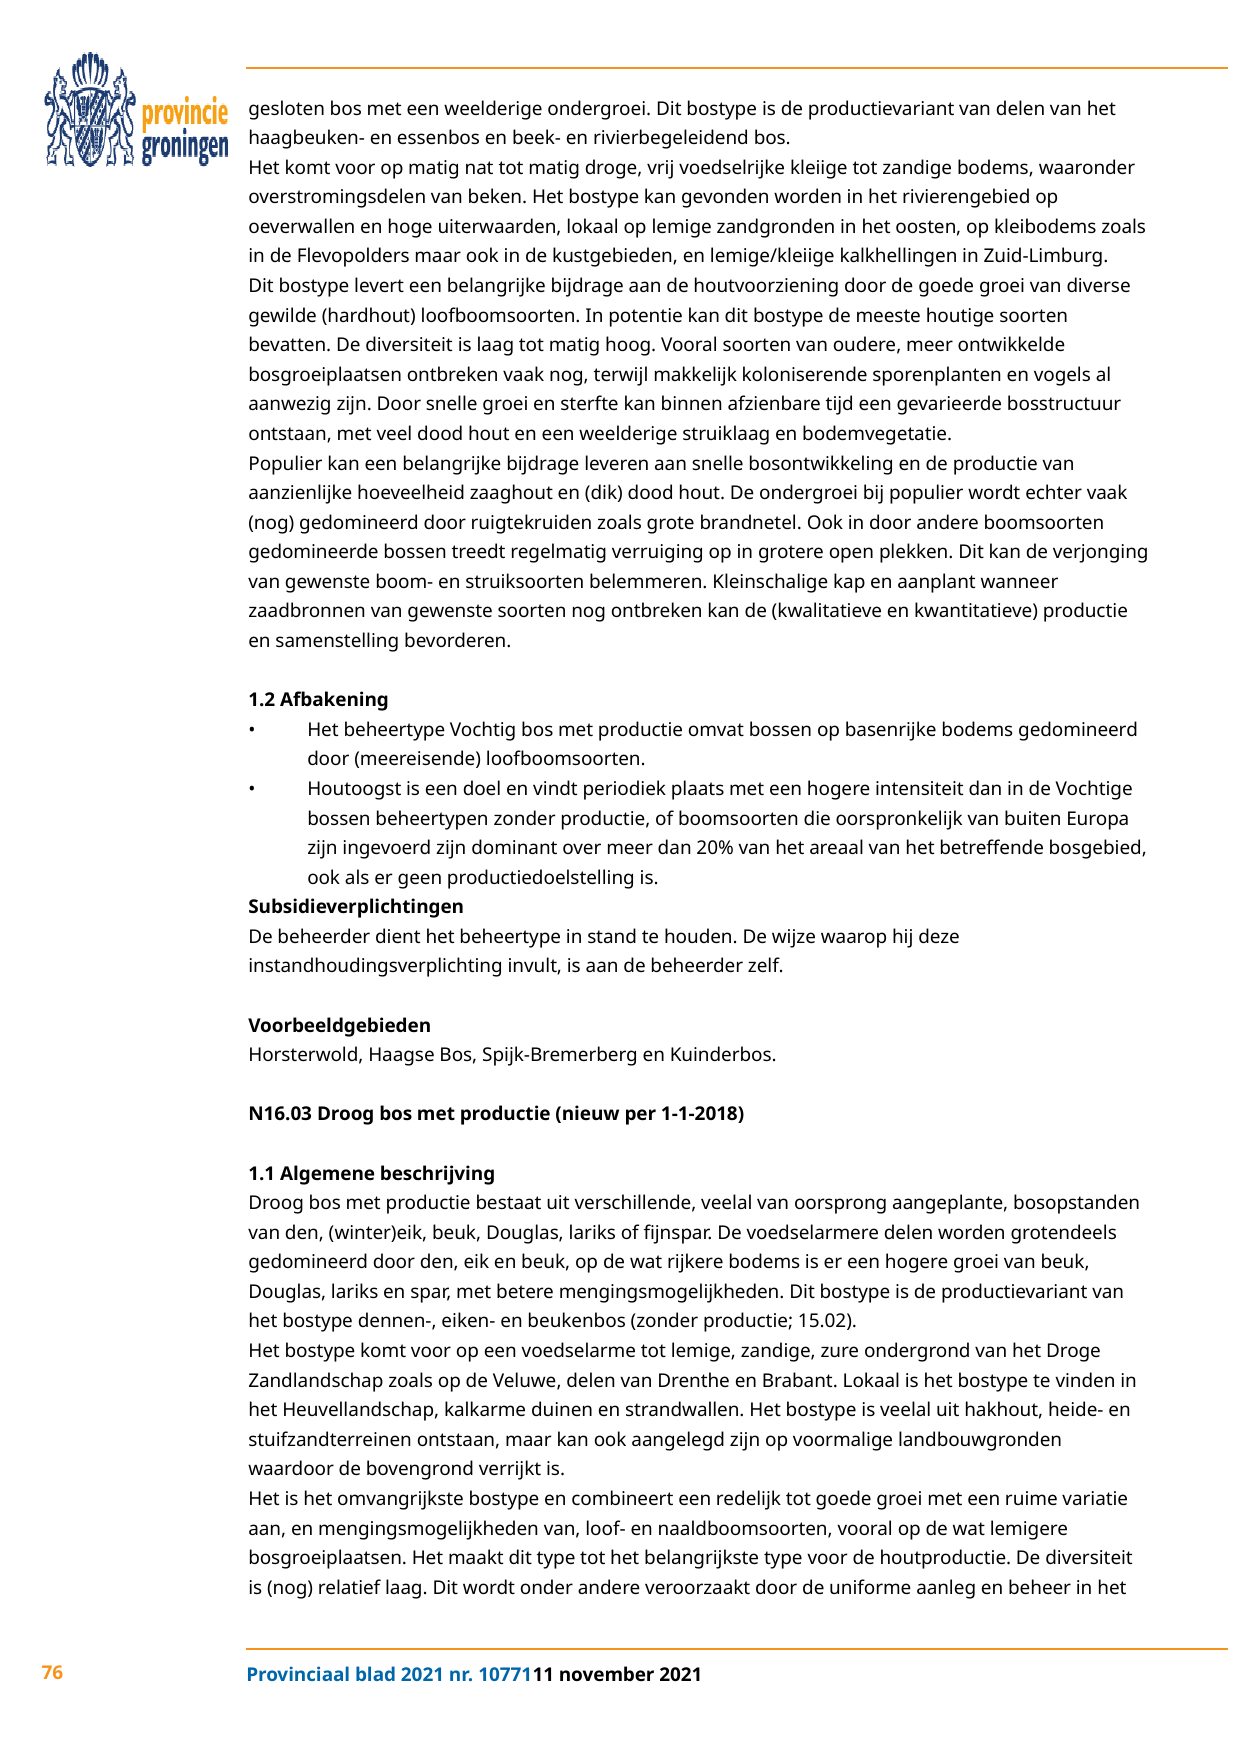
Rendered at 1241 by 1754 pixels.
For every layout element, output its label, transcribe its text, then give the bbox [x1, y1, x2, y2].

picture [41, 47, 231, 172]
list Houtoogst is een doel en vindt periodiek plaats met een hogere intensiteit dan in de Vochtige bossen beheertypen zonder productie, of boomsoorten die oorspronkelijk van buiten Europa zijn ingevoerd zijn dominant over meer dan 20% van het areaal van het betreffende bosgebied, ook als er geen productiedoelstelling is. [248, 775, 1152, 890]
text N16.03 Droog bos met productie (nieuw per 1-1-2018) [248, 1101, 1152, 1126]
text Droog bos met productie bestaat uit verschillende, veelal van oorsprong aangeplante, bosopstanden van den, (winter)eik, beuk, Douglas, lariks of fijnspar. De voedselarmere delen worden grotendeels gedomineerd door den, eik en beuk, op de wat rijkere bodems is er een hogere groei van beuk, Douglas, lariks en spar, met betere mengingsmogelijkheden. Dit bostype is de productievariant van het bostype dennen-, eiken- en beukenbos (zonder productie; 15.02). [248, 1189, 1152, 1333]
text 1.1 Algemene beschrijving [248, 1160, 1152, 1186]
text Het bostype komt voor op een voedselarme tot lemige, zandige, zure ondergrond van het Droge Zandlandschap zoals op de Veluwe, delen van Drenthe en Brabant. Lokaal is het bostype te vinden in het Heuvellandschap, kalkarme duinen en strandwallen. Het bostype is veelal uit hakhout, heide- en stuifzandterreinen ontstaan, maar kan ook aangelegd zijn op voormalige landbouwgronden waardoor de bovengrond verrijkt is. [248, 1337, 1152, 1481]
text Horsterwold, Haagse Bos, Spijk-Bremerberg en Kuinderbos. [248, 1041, 1152, 1067]
text Subsidieverplichtingen [248, 893, 1152, 919]
text Populier kan een belangrijke bijdrage leveren aan snelle bosontwikkeling en de productie van aanzienlijke hoeveelheid zaaghout en (dik) dood hout. De ondergroei bij populier wordt echter vaak (nog) gedomineerd door ruigtekruiden zoals grote brandnetel. Ook in door andere boomsoorten gedomineerde bossen treedt regelmatig verruiging op in grotere open plekken. Dit kan de verjonging van gewenste boom- en struiksoorten belemmeren. Kleinschalige kap en aanplant wanneer zaadbronnen van gewenste soorten nog ontbreken kan de (kwalitatieve en kwantitatieve) productie en samenstelling bevorderen. [248, 450, 1152, 653]
text De beheerder dient het beheertype in stand te houden. De wijze waarop hij deze instandhoudingsverplichting invult, is aan de beheerder zelf. [248, 923, 1152, 978]
text 1.2 Afbakening [248, 686, 1152, 712]
text Het is het omvangrijkste bostype en combineert een redelijk tot goede groei met een ruime variatie aan, en mengingsmogelijkheden van, loof- en naaldboomsoorten, vooral op de wat lemigere bosgroeiplaatsen. Het maakt dit type tot het belangrijkste type voor de houtproductie. De diversiteit is (nog) relatief laag. Dit wordt onder andere veroorzaakt door de uniforme aanleg en beheer in het [248, 1485, 1152, 1600]
text Voorbeeldgebieden [248, 1012, 1152, 1038]
list Het beheertype Vochtig bos met productie omvat bossen op basenrijke bodems gedomineerd door (meereisende) loofboomsoorten. [248, 716, 1152, 771]
text Dit bostype levert een belangrijke bijdrage aan de houtvoorziening door de goede groei van diverse gewilde (hardhout) loofboomsoorten. In potentie kan dit bostype de meeste houtige soorten bevatten. De diversiteit is laag tot matig hoog. Vooral soorten van oudere, meer ontwikkelde bosgroeiplaatsen ontbreken vaak nog, terwijl makkelijk koloniserende sporenplanten en vogels al aanwezig zijn. Door snelle groei en sterfte kan binnen afzienbare tijd een gevarieerde bosstructuur ontstaan, met veel dood hout en een weelderige struiklaag en bodemvegetatie. [248, 272, 1152, 446]
text gesloten bos met een weelderige ondergroei. Dit bostype is de productievariant van delen van het haagbeuken- en essenbos en beek- en rivierbegeleidend bos. [248, 95, 1152, 150]
text Het komt voor op matig nat tot matig droge, vrij voedselrijke kleiige tot zandige bodems, waaronder overstromingsdelen van beken. Het bostype kan gevonden worden in het rivierengebied op oeverwallen en hoge uiterwaarden, lokaal op lemige zandgronden in het oosten, op kleibodems zoals in de Flevopolders maar ook in de kustgebieden, en lemige/kleiige kalkhellingen in Zuid-Limburg. [248, 154, 1152, 268]
